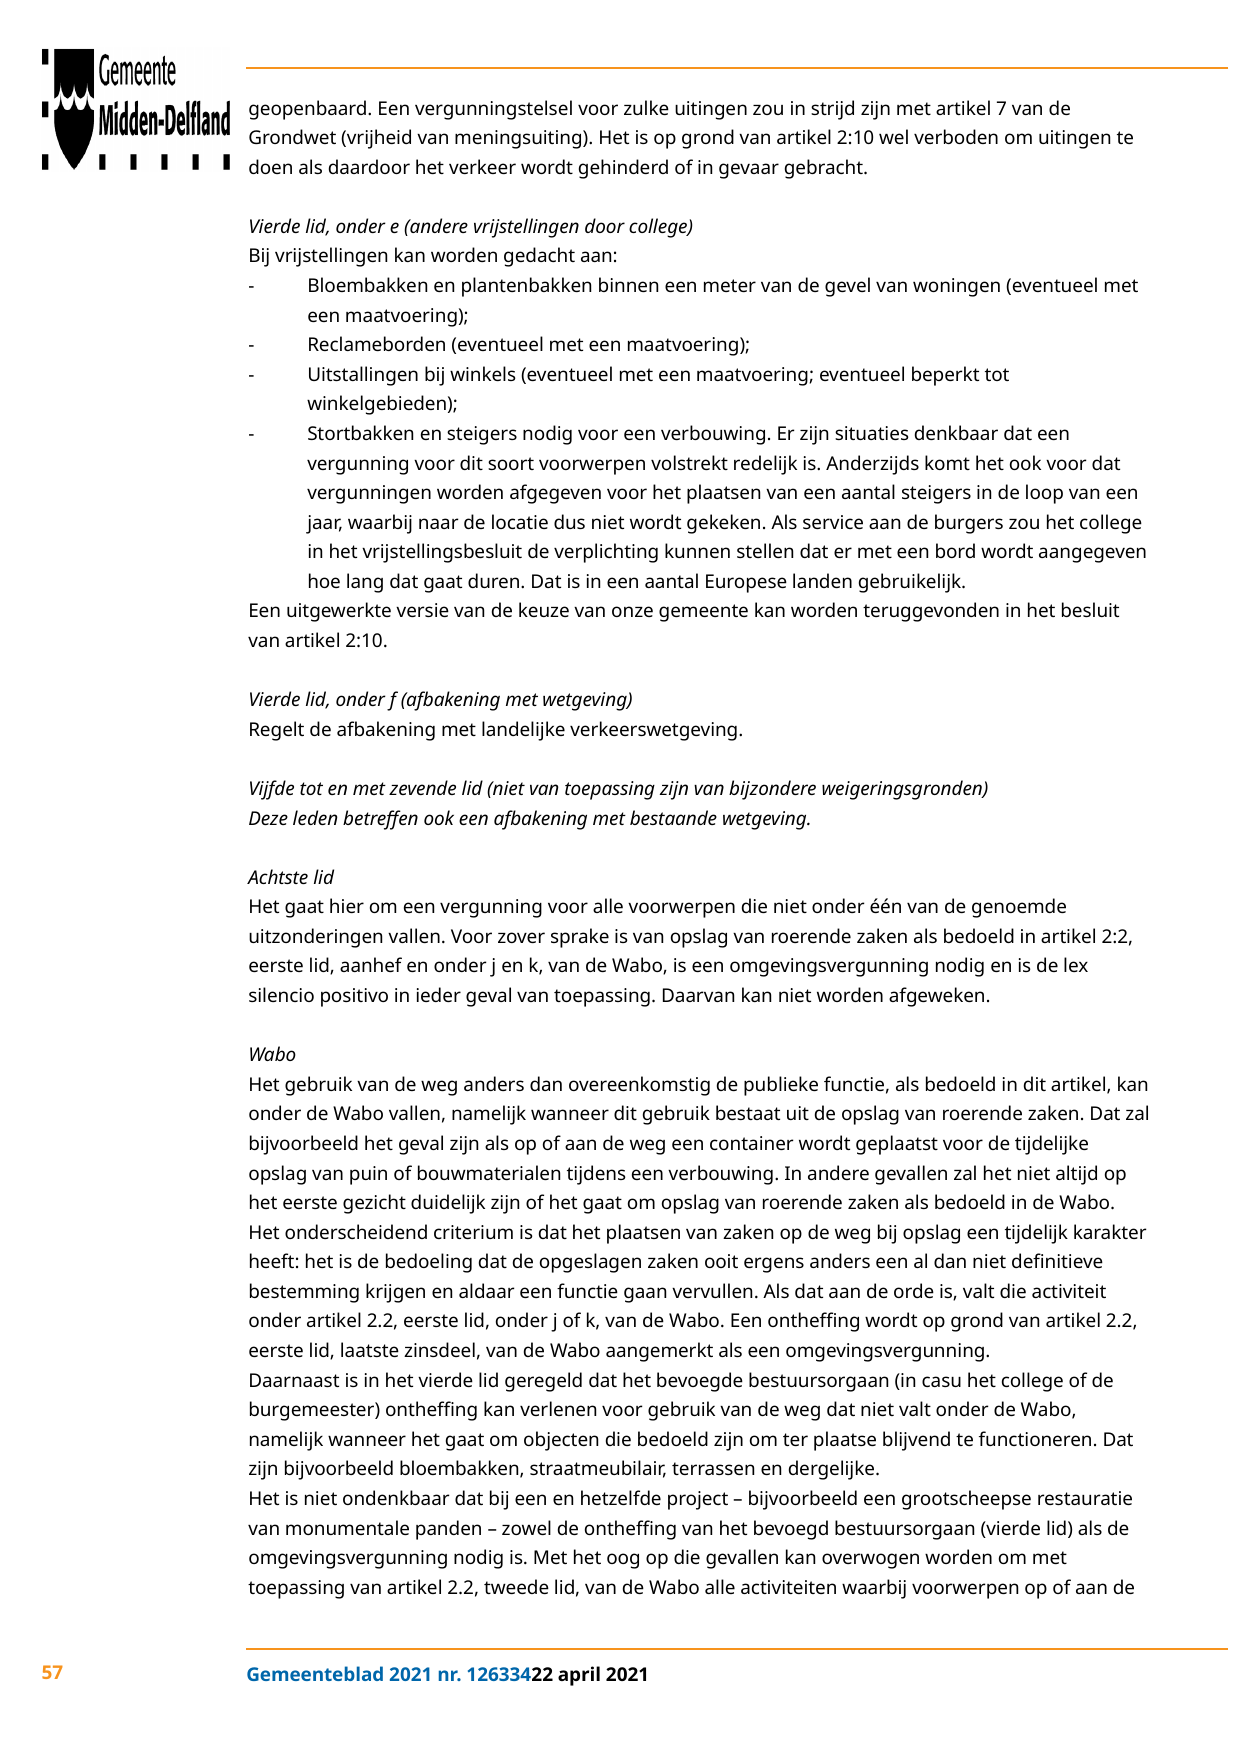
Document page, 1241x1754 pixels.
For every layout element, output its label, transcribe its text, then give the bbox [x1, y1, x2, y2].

list Stortbakken en steigers nodig voor een verbouwing. Er zijn situaties denkbaar dat een vergunning voor dit soort voorwerpen volstrekt redelijk is. Anderzijds komt het ook voor dat vergunningen worden afgegeven voor het plaatsen van een aantal steigers in de loop van een jaar, waarbij naar de locatie dus niet wordt gekeken. Als service aan de burgers zou het college in het vrijstellingsbesluit de verplichting kunnen stellen dat er met een bord wordt aangegeven hoe lang dat gaat duren. Dat is in een aantal Europese landen gebruikelijk. [248, 420, 1152, 594]
text geopenbaard. Een vergunningstelsel voor zulke uitingen zou in strijd zijn met artikel 7 van de Grondwet (vrijheid van meningsuiting). Het is op grond van artikel 2:10 wel verboden om uitingen te doen als daardoor het verkeer wordt gehinderd of in gevaar gebracht. [248, 95, 1152, 180]
text Wabo [248, 1041, 1152, 1067]
text Een uitgewerkte versie van de keuze van onze gemeente kan worden teruggevonden in het besluit van artikel 2:10. [248, 598, 1152, 653]
text Deze leden betreffen ook een afbakening met bestaande wetgeving. [248, 805, 1152, 831]
text Bij vrijstellingen kan worden gedacht aan: [248, 243, 1152, 268]
text Het gebruik van de weg anders dan overeenkomstig de publieke functie, als bedoeld in dit artikel, kan onder de Wabo vallen, namelijk wanneer dit gebruik bestaat uit de opslag van roerende zaken. Dat zal bijvoorbeeld het geval zijn als op of aan de weg een container wordt geplaatst voor de tijdelijke opslag van puin of bouwmaterialen tijdens een verbouwing. In andere gevallen zal het niet altijd op het eerste gezicht duidelijk zijn of het gaat om opslag van roerende zaken als bedoeld in de Wabo. Het onderscheidend criterium is dat het plaatsen van zaken op de weg bij opslag een tijdelijk karakter heeft: het is de bedoeling dat de opgeslagen zaken ooit ergens anders een al dan niet definitieve bestemming krijgen en aldaar een functie gaan vervullen. Als dat aan de orde is, valt die activiteit onder artikel 2.2, eerste lid, onder j of k, van de Wabo. Een ontheffing wordt op grond van artikel 2.2, eerste lid, laatste zinsdeel, van de Wabo aangemerkt als een omgevingsvergunning. [248, 1071, 1152, 1363]
list Reclameborden (eventueel met een maatvoering); [248, 331, 1152, 357]
text Achtste lid [248, 864, 1152, 890]
text Vierde lid, onder f (afbakening met wetgeving) [248, 686, 1152, 712]
picture [41, 47, 231, 172]
text Het gaat hier om een vergunning voor alle voorwerpen die niet onder één van de genoemde uitzonderingen vallen. Voor zover sprake is van opslag van roerende zaken als bedoeld in artikel 2:2, eerste lid, aanhef en onder j en k, van de Wabo, is een omgevingsvergunning nodig en is de lex silencio positivo in ieder geval van toepassing. Daarvan kan niet worden afgeweken. [248, 893, 1152, 1008]
list Bloembakken en plantenbakken binnen een meter van de gevel van woningen (eventueel met een maatvoering); [248, 272, 1152, 328]
text Daarnaast is in het vierde lid geregeld dat het bevoegde bestuursorgaan (in casu het college of de burgemeester) ontheffing kan verlenen voor gebruik van de weg dat niet valt onder de Wabo, namelijk wanneer het gaat om objecten die bedoeld zijn om ter plaatse blijvend te functioneren. Dat zijn bijvoorbeeld bloembakken, straatmeubilair, terrassen en dergelijke. [248, 1367, 1152, 1481]
text Het is niet ondenkbaar dat bij een en hetzelfde project – bijvoorbeeld een grootscheepse restauratie van monumentale panden – zowel de ontheffing van het bevoegd bestuursorgaan (vierde lid) als de omgevingsvergunning nodig is. Met het oog op die gevallen kan overwogen worden om met toepassing van artikel 2.2, tweede lid, van de Wabo alle activiteiten waarbij voorwerpen op of aan de [248, 1485, 1152, 1600]
text Vijfde tot en met zevende lid (niet van toepassing zijn van bijzondere weigeringsgronden) [248, 775, 1152, 801]
list Uitstallingen bij winkels (eventueel met een maatvoering; eventueel beperkt tot winkelgebieden); [248, 361, 1152, 416]
text Regelt de afbakening met landelijke verkeerswetgeving. [248, 716, 1152, 742]
text Vierde lid, onder e (andere vrijstellingen door college) [248, 213, 1152, 239]
